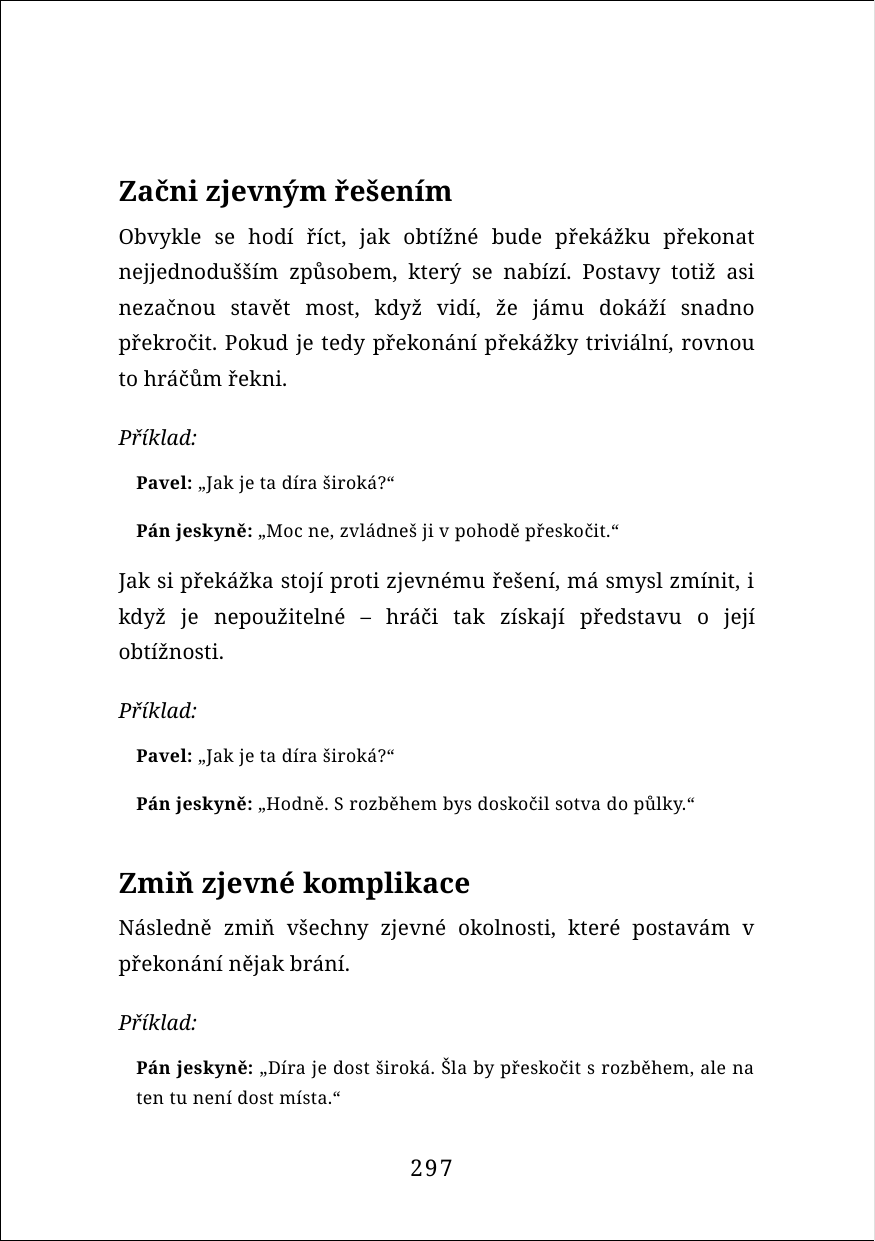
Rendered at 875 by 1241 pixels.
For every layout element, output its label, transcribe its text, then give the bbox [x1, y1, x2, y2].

subtitle Začni zjevným řešením [118, 172, 756, 210]
text Příklad: [118, 1008, 756, 1036]
text Pán jeskyně: „Hodně. S rozběhem bys doskočil sotva do půlky.“ [136, 792, 756, 816]
text Obvykle se hodí říct, jak obtížné bude překážku překonat nejjednodušším způsobem, který se nabízí. Postavy totiž asi nezačnou stavět most, když vidí, že jámu dokáží snadno překročit. Pokud je tedy překonání překážky triviální, rovnou to hráčům řekni. [118, 222, 756, 392]
text Pavel: „Jak je ta díra široká?“ [136, 470, 756, 494]
text Příklad: [118, 423, 756, 452]
text Pán jeskyně: „Díra je dost široká. Šla by přeskočit s rozběhem, ale na ten tu není dost místa.“ [136, 1055, 756, 1110]
text Jak si překážka stojí proti zjevnému řešení, má smysl zmínit, i když je nepoužitelné – hráči tak získají představu o její obtížnosti. [118, 566, 756, 666]
text Pán jeskyně: „Moc ne, zvládneš ji v pohodě přeskočit.“ [136, 518, 756, 542]
text Pavel: „Jak je ta díra široká?“ [136, 744, 756, 768]
subtitle Zmiň zjevné komplikace [118, 863, 756, 902]
text Příklad: [118, 696, 756, 725]
text Následně zmiň všechny zjevné okolnosti, které postavám v překonání nějak brání. [118, 913, 756, 977]
